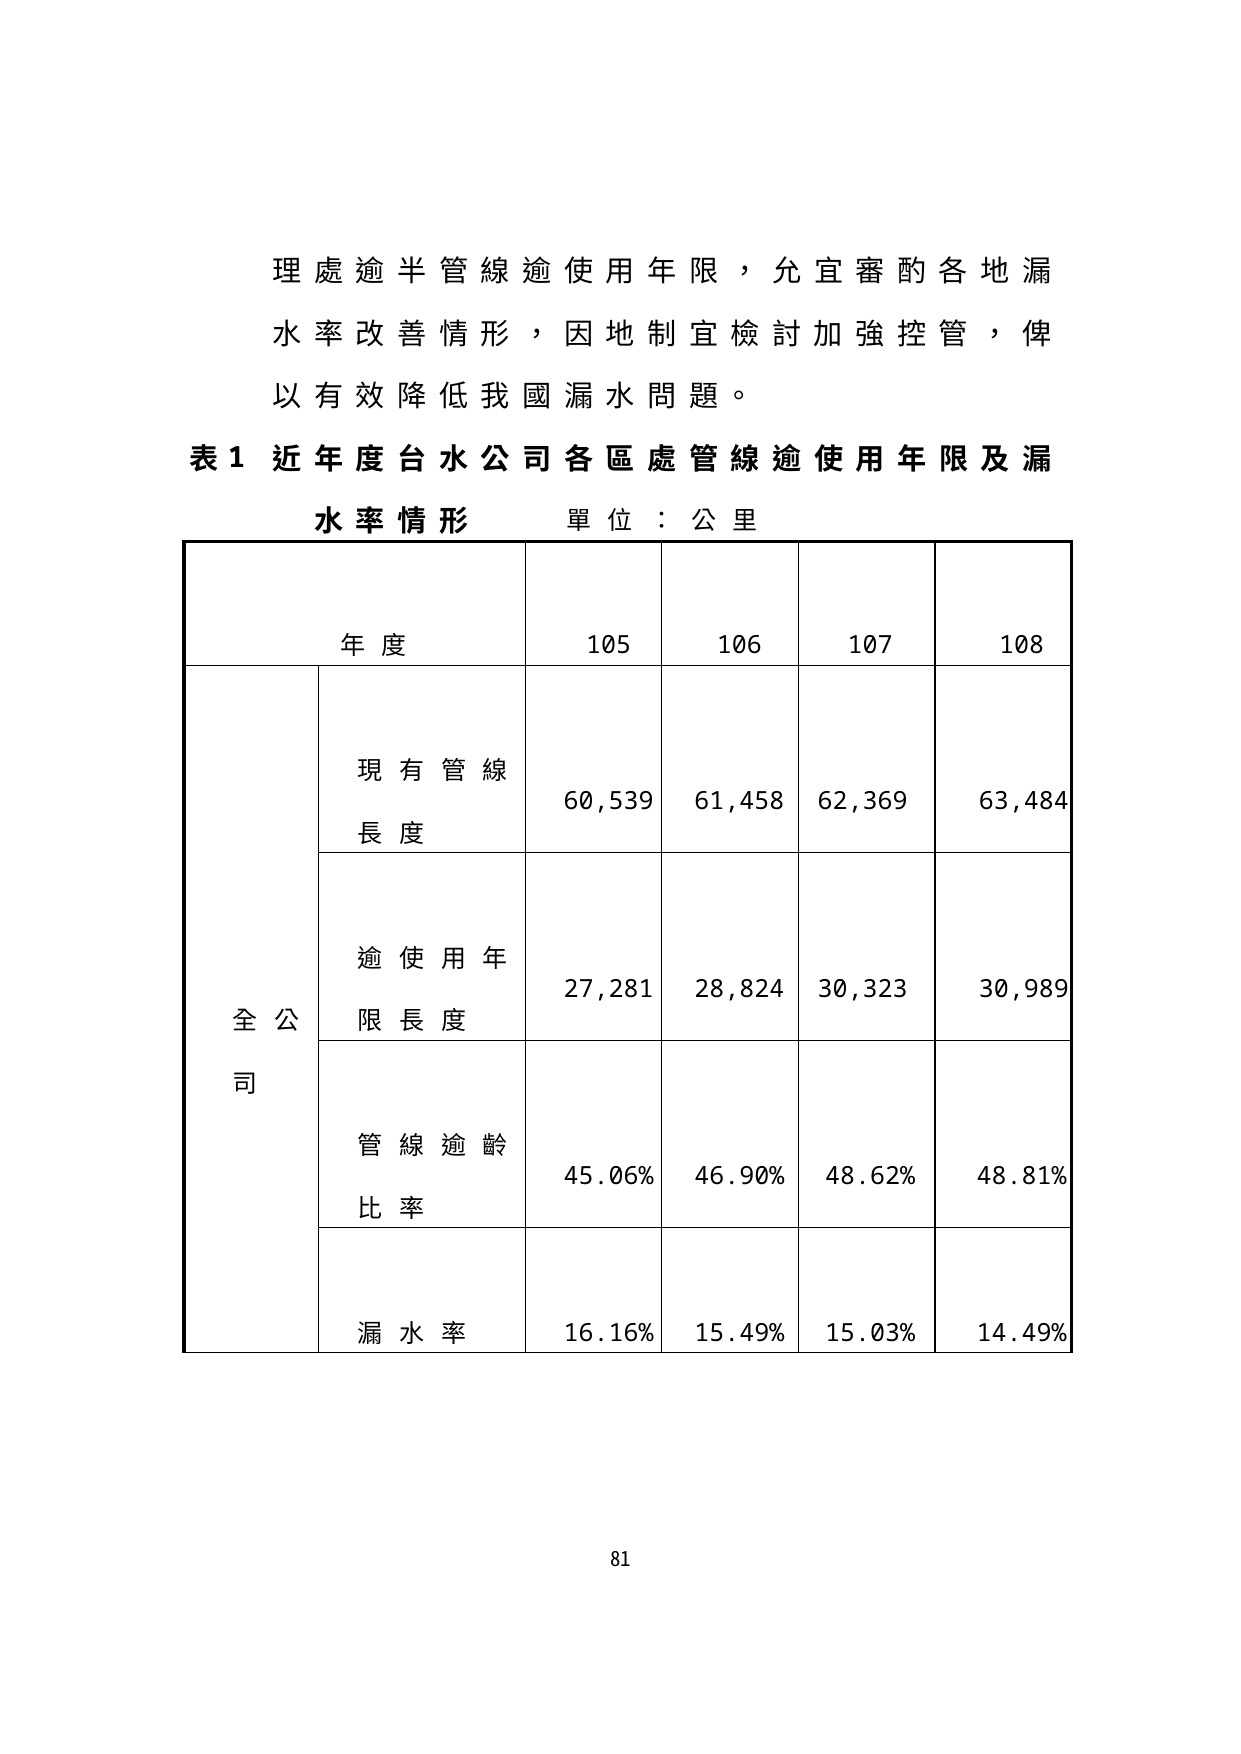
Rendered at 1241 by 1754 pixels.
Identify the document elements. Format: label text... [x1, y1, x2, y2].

table_cell 管線逾齡比率 [319, 1041, 525, 1227]
table_cell 27,281 [526, 853, 661, 1040]
text 表1 近年度台水公司各區處管線逾使用年限及漏水率情形 單位：公里 [183, 415, 1058, 540]
table_cell 15.03% [799, 1228, 934, 1352]
table_header 105 [526, 543, 661, 665]
table_cell 61,458 [662, 666, 798, 852]
text 理處逾半管線逾使用年限，允宜審酌各地漏水率改善情形，因地制宜檢討加強控管，俾以有效降低我國漏水問題。 [242, 227, 1058, 415]
table_cell 28,824 [662, 853, 798, 1040]
table_cell 62,369 [799, 666, 934, 852]
table_cell 48.62% [799, 1041, 934, 1227]
table_cell 現有管線長度 [319, 666, 525, 852]
table_header 106 [662, 543, 798, 665]
table_cell 16.16% [526, 1228, 661, 1352]
table_cell 30,989 [936, 853, 1070, 1040]
table_cell 15.49% [662, 1228, 798, 1352]
table_cell 逾使用年限長度 [319, 853, 525, 1040]
table_cell 60,539 [526, 666, 661, 852]
table_cell 63,484 [936, 666, 1070, 852]
table_cell 14.49% [936, 1228, 1070, 1352]
table_cell 45.06% [526, 1041, 661, 1227]
table_header 108 [936, 543, 1070, 665]
table_header 年度 [186, 543, 525, 665]
table_cell 30,323 [799, 853, 934, 1040]
table_cell 46.90% [662, 1041, 798, 1227]
table_cell 48.81% [936, 1041, 1070, 1227]
table_cell 全公司 [186, 666, 318, 1352]
table_header 107 [799, 543, 934, 665]
table_cell 漏水率 [319, 1228, 525, 1352]
